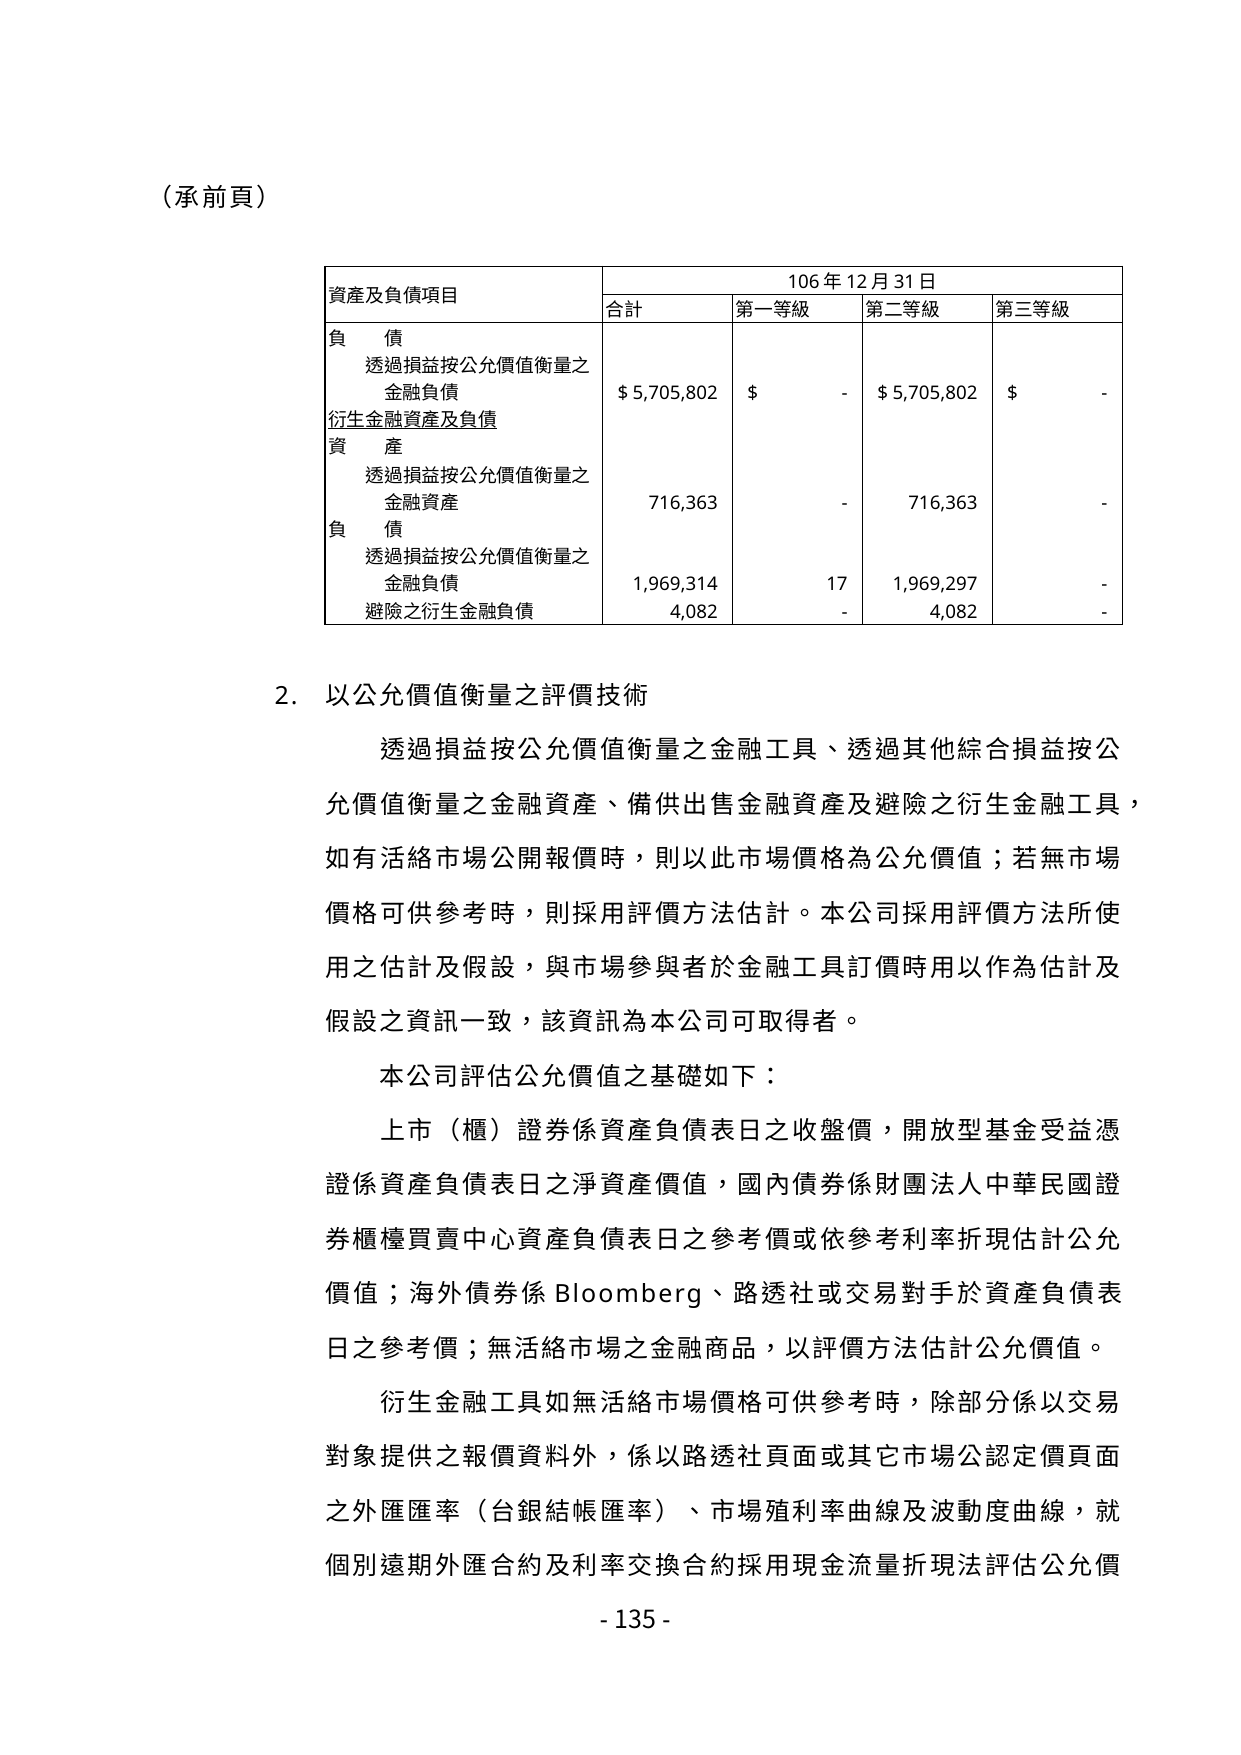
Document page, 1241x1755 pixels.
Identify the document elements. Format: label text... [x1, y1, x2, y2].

table_cell 第三等級 [993, 295, 1122, 322]
table_cell [733, 432, 862, 460]
table_cell [863, 405, 992, 432]
table_cell - [733, 460, 862, 515]
table_cell [733, 515, 862, 542]
table_cell - [993, 596, 1122, 623]
text 2. 以公允價值衡量之評價技術 [266, 676, 1122, 712]
table_cell $ 5,705,802 [863, 350, 992, 405]
table_cell 第二等級 [863, 295, 992, 322]
table_cell [733, 323, 862, 350]
table_cell [863, 323, 992, 350]
table_cell 合計 [603, 295, 732, 322]
table_cell [993, 323, 1122, 350]
text 本公司評估公允價值之基礎如下： [325, 1056, 1122, 1092]
table_cell - [733, 596, 862, 623]
table_cell 4,082 [863, 596, 992, 623]
table_cell 17 [733, 542, 862, 596]
table_cell [733, 405, 862, 432]
table_header 106年12月31日 [603, 267, 1122, 294]
table_cell $ - [993, 350, 1122, 405]
table_cell 716,363 [863, 460, 992, 515]
table_cell $ - [733, 350, 862, 405]
table_cell 1,969,314 [603, 542, 732, 596]
table_cell - [993, 460, 1122, 515]
table_cell [993, 432, 1122, 460]
table_cell 716,363 [603, 460, 732, 515]
table_cell 1,969,297 [863, 542, 992, 596]
table_cell $ 5,705,802 [603, 350, 732, 405]
table_cell 資 產 [326, 432, 602, 460]
table_cell - [993, 542, 1122, 596]
text 上市（櫃）證券係資產負債表日之收盤價，開放型基金受益憑證係資產負債表日之淨資產價值，國內債券係財團法人中華民國證券櫃檯買賣中心資產負債表日之參考價或依參考利率折現估計公允價值；海外債券係Bloomberg、路透社或交易對手於資產負債表日之參考價；無活絡市場之金融商品，以評價方法估計公允價值。 [325, 1111, 1122, 1364]
table_cell 衍生金融資產及負債 [326, 405, 602, 432]
text 透過損益按公允價值衡量之金融工具、透過其他綜合損益按公允價值衡量之金融資產、備供出售金融資產及避險之衍生金融工具，如有活絡市場公開報價時，則以此市場價格為公允價值；若無市場價格可供參考時，則採用評價方法估計。本公司採用評價方法所使用之估計及假設，與市場參與者於金融工具訂價時用以作為估計及假設之資訊一致，該資訊為本公司可取得者。 [325, 730, 1122, 1038]
table_cell [603, 405, 732, 432]
table_cell [603, 515, 732, 542]
table_cell [993, 515, 1122, 542]
table_cell 負 債 [326, 323, 602, 350]
table_cell [863, 515, 992, 542]
table_cell [603, 323, 732, 350]
table_cell 透過損益按公允價值衡量之金融負債 [326, 350, 602, 405]
table_header 資產及負債項目 [326, 267, 602, 322]
table_cell 避險之衍生金融負債 [326, 596, 602, 623]
table_cell [603, 432, 732, 460]
table_cell 第一等級 [733, 295, 862, 322]
table_cell 透過損益按公允價值衡量之金融資產 [326, 460, 602, 515]
text （承前頁） [148, 177, 1122, 213]
table_cell [863, 432, 992, 460]
text 衍生金融工具如無活絡市場價格可供參考時，除部分係以交易對象提供之報價資料外，係以路透社頁面或其它市場公認定價頁面之外匯匯率（台銀結帳匯率）、市場殖利率曲線及波動度曲線，就個別遠期外匯合約及利率交換合約採用現金流量折現法評估公允價 [325, 1382, 1122, 1582]
table_cell 負 債 [326, 515, 602, 542]
table_cell 4,082 [603, 596, 732, 623]
table_cell [993, 405, 1122, 432]
table_cell 透過損益按公允價值衡量之金融負債 [326, 542, 602, 596]
